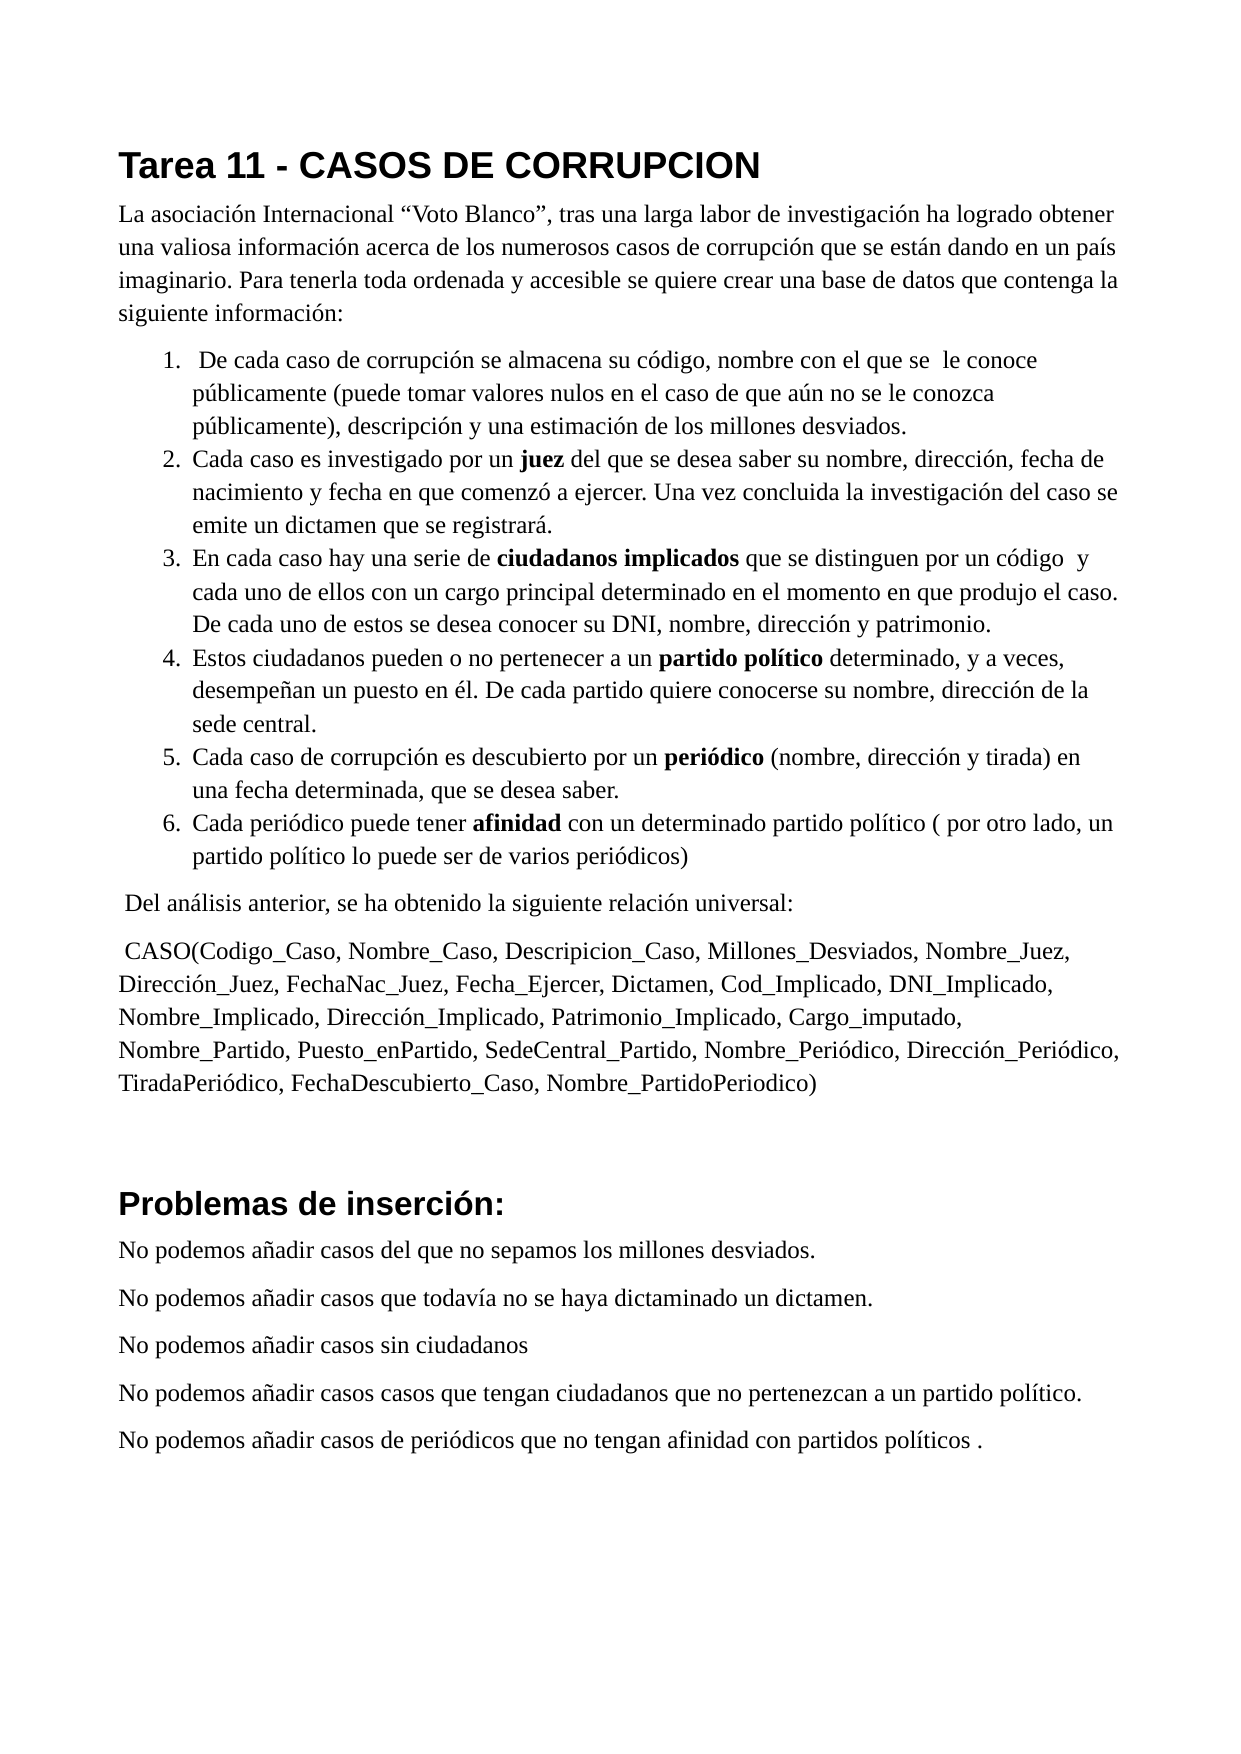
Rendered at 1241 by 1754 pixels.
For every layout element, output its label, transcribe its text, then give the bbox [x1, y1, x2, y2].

text No podemos añadir casos de periódicos que no tengan afinidad con partidos políticos . [118, 1425, 1122, 1454]
text No podemos añadir casos que todavía no se haya dictaminado un dictamen. [118, 1283, 1122, 1311]
subtitle Tarea 11 - CASOS DE CORRUPCION [118, 143, 1122, 186]
list Cada caso es investigado por un juez del que se desea saber su nombre, dirección, fecha de nacimiento y fecha en que comenzó a ejercer. Una vez concluida la investigación del caso se emite un dictamen que se registrará. [162, 444, 1122, 539]
text CASO(Codigo_Caso, Nombre_Caso, Descripicion_Caso, Millones_Desviados, Nombre_Juez, Dirección_Juez, FechaNac_Juez, Fecha_Ejercer, Dictamen, Cod_Implicado, DNI_Implicado, Nombre_Implicado, Dirección_Implicado, Patrimonio_Implicado, Cargo_imputado, Nombre_Partido, Puesto_enPartido, SedeCentral_Partido, Nombre_Periódico, Dirección_Periódico, TiradaPeriódico, FechaDescubierto_Caso, Nombre_PartidoPeriodico) [118, 936, 1122, 1097]
subtitle Problemas de inserción: [118, 1184, 1122, 1222]
list Estos ciudadanos pueden o no pertenecer a un partido político determinado, y a veces, desempeñan un puesto en él. De cada partido quiere conocerse su nombre, dirección de la sede central. [162, 643, 1122, 737]
list Cada periódico puede tener afinidad con un determinado partido político ( por otro lado, un partido político lo puede ser de varios periódicos) [162, 808, 1122, 869]
text Del análisis anterior, se ha obtenido la siguiente relación universal: [118, 888, 1122, 917]
list De cada caso de corrupción se almacena su código, nombre con el que se le conoce públicamente (puede tomar valores nulos en el caso de que aún no se le conozca públicamente), descripción y una estimación de los millones desviados. [162, 345, 1122, 440]
list Cada caso de corrupción es descubierto por un periódico (nombre, dirección y tirada) en una fecha determinada, que se desea saber. [162, 742, 1122, 803]
text No podemos añadir casos sin ciudadanos [118, 1330, 1122, 1359]
text La asociación Internacional “Voto Blanco”, tras una larga labor de investigación ha logrado obtener una valiosa información acerca de los numerosos casos de corrupción que se están dando en un país imaginario. Para tenerla toda ordenada y accesible se quiere crear una base de datos que contenga la siguiente información: [118, 199, 1122, 327]
list En cada caso hay una serie de ciudadanos implicados que se distinguen por un código y cada uno de ellos con un cargo principal determinado en el momento en que produjo el caso. De cada uno de estos se desea conocer su DNI, nombre, dirección y patrimonio. [162, 543, 1122, 638]
text No podemos añadir casos casos que tengan ciudadanos que no pertenezcan a un partido político. [118, 1378, 1122, 1407]
text No podemos añadir casos del que no sepamos los millones desviados. [118, 1235, 1122, 1264]
